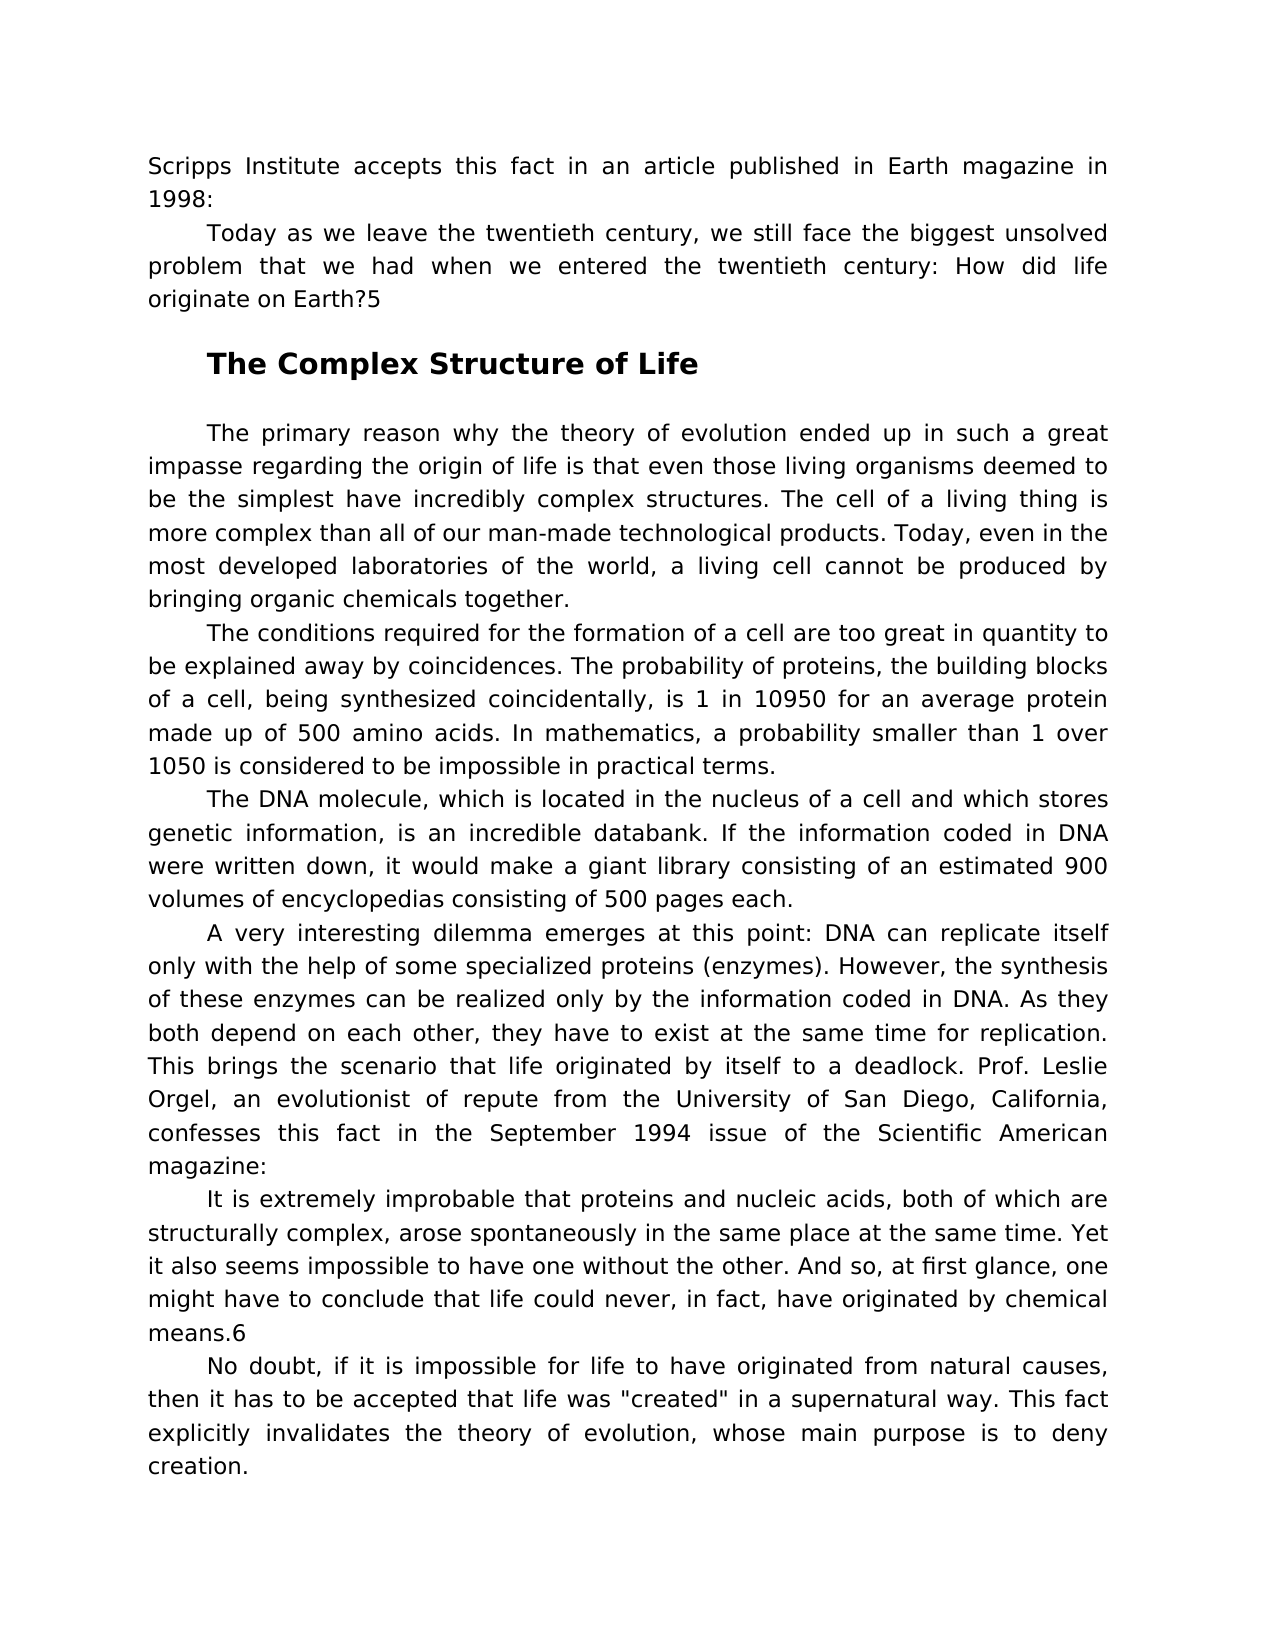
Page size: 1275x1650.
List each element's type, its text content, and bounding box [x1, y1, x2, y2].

text A very interesting dilemma emerges at this point: DNA can replicate itself only with the help of some specialized proteins (enzymes). However, the synthesis of these enzymes can be realized only by the information coded in DNA. As they both depend on each other, they have to exist at the same time for replication. This brings the scenario that life originated by itself to a deadlock. Prof. Leslie Orgel, an evolutionist of repute from the University of San Diego, California, confesses this fact in the September 1994 issue of the Scientific American magazine: [148, 914, 1110, 1181]
text The primary reason why the theory of evolution ended up in such a great impasse regarding the origin of life is that even those living organisms deemed to be the simplest have incredibly complex structures. The cell of a living thing is more complex than all of our man-made technological products. Today, even in the most developed laboratories of the world, a living cell cannot be produced by bringing organic chemicals together. [148, 414, 1110, 614]
text The DNA molecule, which is located in the nucleus of a cell and which stores genetic information, is an incredible databank. If the information coded in DNA were written down, it would make a giant library consisting of an estimated 900 volumes of encyclopedias consisting of 500 pages each. [148, 781, 1110, 914]
text The Complex Structure of Life [148, 348, 1110, 381]
text Today as we leave the twentieth century, we still face the biggest unsolved problem that we had when we entered the twentieth century: How did life originate on Earth?5 [148, 214, 1110, 314]
text Scripps Institute accepts this fact in an article published in Earth magazine in 1998: [148, 148, 1110, 214]
text No doubt, if it is impossible for life to have originated from natural causes, then it has to be accepted that life was "created" in a supernatural way. This fact explicitly invalidates the theory of evolution, whose main purpose is to deny creation. [148, 1348, 1110, 1481]
text It is extremely improbable that proteins and nucleic acids, both of which are structurally complex, arose spontaneously in the same place at the same time. Yet it also seems impossible to have one without the other. And so, at first glance, one might have to conclude that life could never, in fact, have originated by chemical means.6 [148, 1181, 1110, 1348]
text The conditions required for the formation of a cell are too great in quantity to be explained away by coincidences. The probability of proteins, the building blocks of a cell, being synthesized coincidentally, is 1 in 10950 for an average protein made up of 500 amino acids. In mathematics, a probability smaller than 1 over 1050 is considered to be impossible in practical terms. [148, 614, 1110, 781]
